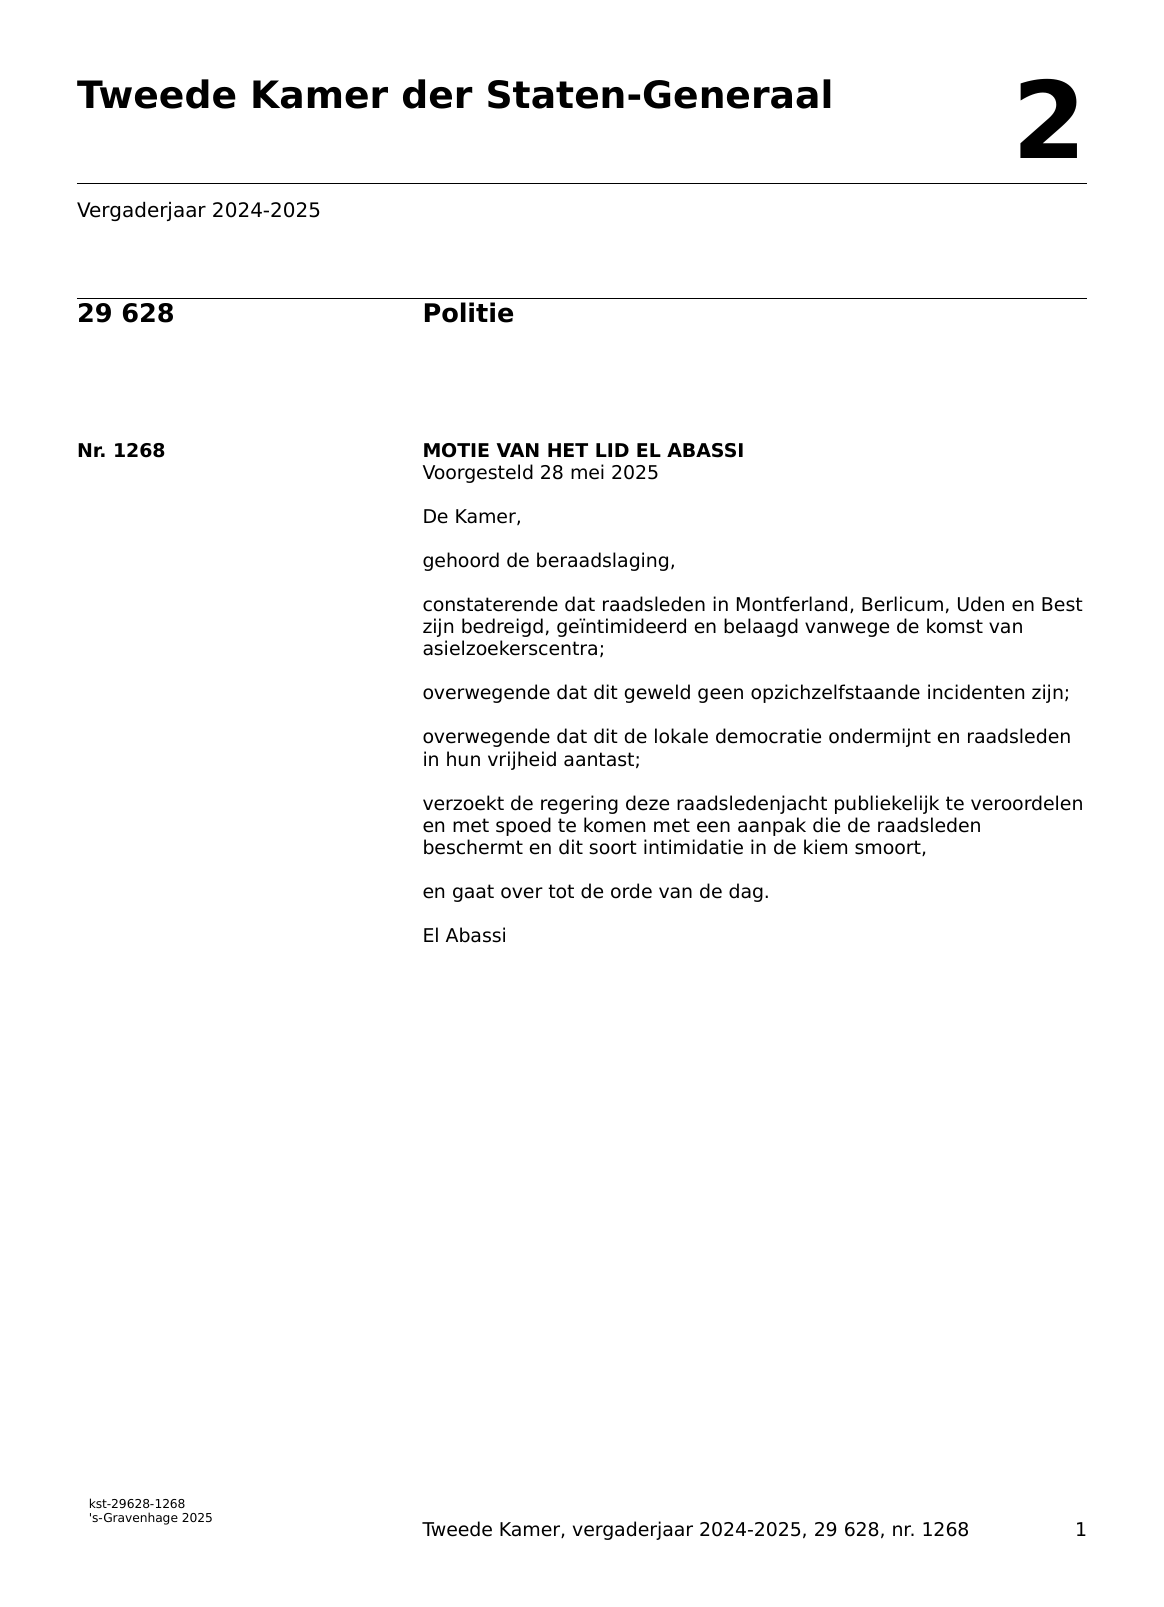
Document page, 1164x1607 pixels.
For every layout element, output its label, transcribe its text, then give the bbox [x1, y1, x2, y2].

subtitle 29 628 Politie [77, 299, 1087, 329]
text constaterende dat raadsleden in Montferland, Berlicum, Uden en Best zijn bedreigd, geïntimideerd en belaagd vanwege de komst van asielzoekerscentra; [422, 594, 1087, 660]
text Voorgesteld 28 mei 2025 [422, 462, 1087, 484]
text overwegende dat dit geweld geen opzichzelfstaande incidenten zijn; [422, 682, 1087, 704]
text De Kamer, [422, 506, 1087, 528]
text kst-29628-1268 [88, 1497, 323, 1511]
text en gaat over tot de orde van de dag. [422, 881, 1087, 903]
text overwegende dat dit de lokale democratie ondermijnt en raadsleden in hun vrijheid aantast; [422, 726, 1087, 770]
subtitle Nr. 1268 MOTIE VAN HET LID EL ABASSI [77, 440, 1087, 462]
table_header Tweede Kamer der Staten-Generaal [77, 59, 886, 183]
text 's-Gravenhage 2025 [88, 1511, 323, 1525]
table_cell Vergaderjaar 2024-2025 [77, 184, 1087, 298]
text El Abassi [422, 925, 1087, 947]
table_header 2 [886, 59, 1087, 183]
text verzoekt de regering deze raadsledenjacht publiekelijk te veroordelen en met spoed te komen met een aanpak die de raadsleden beschermt en dit soort intimidatie in de kiem smoort, [422, 793, 1087, 858]
text gehoord de beraadslaging, [422, 550, 1087, 572]
